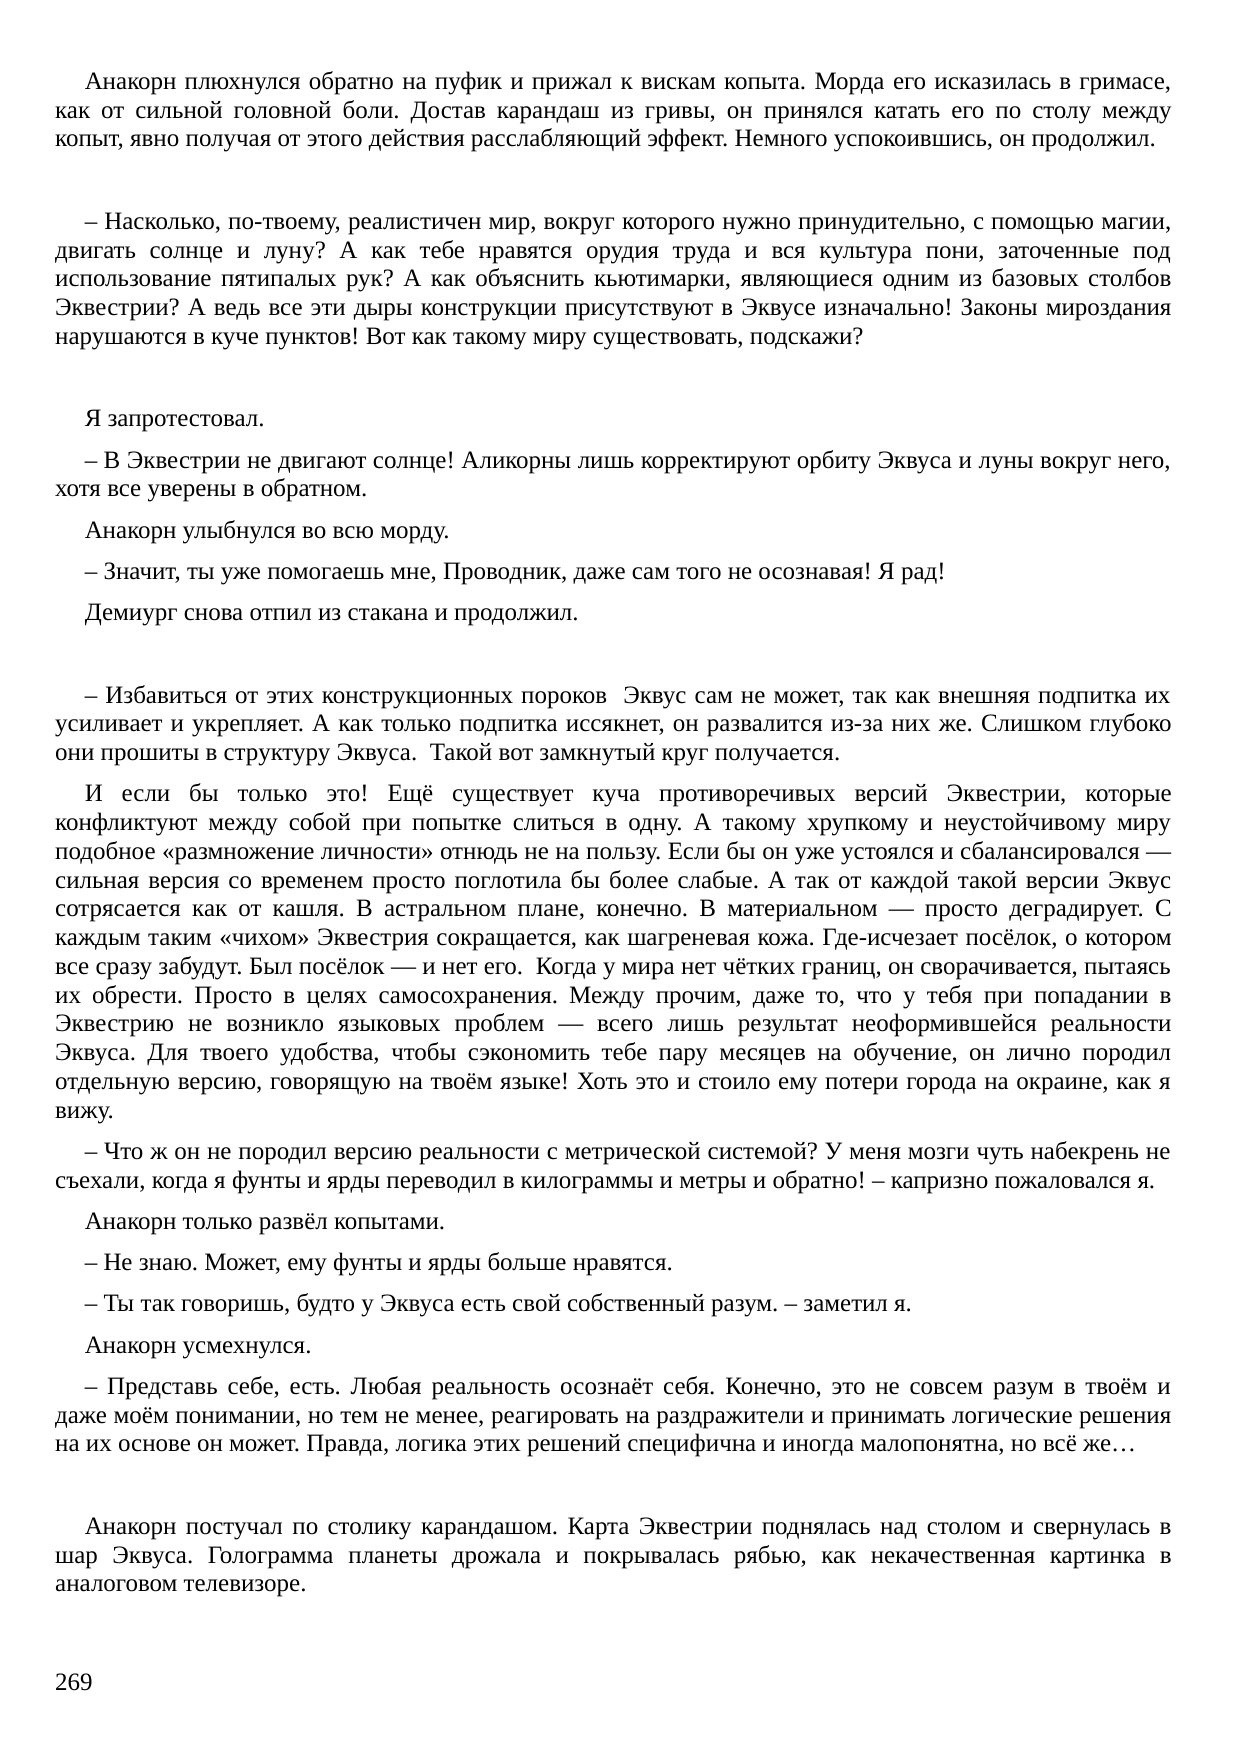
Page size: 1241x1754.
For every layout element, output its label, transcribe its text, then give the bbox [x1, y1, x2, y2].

text Анакорн плюхнулся обратно на пуфик и прижал к вискам копыта. Морда его исказилась в гримасе, как от сильной головной боли. Достав карандаш из гривы, он принялся катать его по столу между копыт, явно получая от этого действия расслабляющий эффект. Немного успокоившись, он продолжил. [55, 66, 1173, 152]
text – Избавиться от этих конструкционных пороков Эквус сам не может, так как внешняя подпитка их усиливает и укрепляет. А как только подпитка иссякнет, он развалится из-за них же. Слишком глубоко они прошиты в структуру Эквуса. Такой вот замкнутый круг получается. [55, 680, 1173, 766]
text И если бы только это! Ещё существует куча противоречивых версий Эквестрии, которые конфликтуют между собой при попытке слиться в одну. А такому хрупкому и неустойчивому миру подобное «размножение личности» отнюдь не на пользу. Если бы он уже устоялся и сбалансировался — сильная версия со временем просто поглотила бы более слабые. А так от каждой такой версии Эквус сотрясается как от кашля. В астральном плане, конечно. В материальном — просто деградирует. С каждым таким «чихом» Эквестрия сокращается, как шагреневая кожа. Где-исчезает посёлок, о котором все сразу забудут. Был посёлок — и нет его. Когда у мира нет чётких границ, он сворачивается, пытаясь их обрести. Просто в целях самосохранения. Между прочим, даже то, что у тебя при попадании в Эквестрию не возникло языковых проблем — всего лишь результат неоформившейся реальности Эквуса. Для твоего удобства, чтобы сэкономить тебе пару месяцев на обучение, он лично породил отдельную версию, говорящую на твоём языке! Хоть это и стоило ему потери города на окраине, как я вижу. [55, 778, 1173, 1123]
text – Что ж он не породил версию реальности с метрической системой? У меня мозги чуть набекрень не съехали, когда я фунты и ярды переводил в килограммы и метры и обратно! – капризно пожаловался я. [55, 1136, 1173, 1193]
text – В Эквестрии не двигают солнце! Аликорны лишь корректируют орбиту Эквуса и луны вокруг него, хотя все уверены в обратном. [55, 445, 1173, 502]
text Анакорн постучал по столику карандашом. Карта Эквестрии поднялась над столом и свернулась в шар Эквуса. Голограмма планеты дрожала и покрывалась рябью, как некачественная картинка в аналоговом телевизоре. [55, 1511, 1173, 1597]
text – Насколько, по-твоему, реалистичен мир, вокруг которого нужно принудительно, с помощью магии, двигать солнце и луну? А как тебе нравятся орудия труда и вся культура пони, заточенные под использование пятипалых рук? А как объяснить кьютимарки, являющиеся одним из базовых столбов Эквестрии? А ведь все эти дыры конструкции присутствуют в Эквусе изначально! Законы мироздания нарушаются в куче пунктов! Вот как такому миру существовать, подскажи? [55, 206, 1173, 350]
text Анакорн улыбнулся во всю морду. [55, 515, 1173, 543]
text – Не знаю. Может, ему фунты и ярды больше нравятся. [55, 1247, 1173, 1276]
text – Значит, ты уже помогаешь мне, Проводник, даже сам того не осознавая! Я рад! [55, 556, 1173, 585]
text Анакорн усмехнулся. [55, 1330, 1173, 1358]
text Анакорн только развёл копытами. [55, 1206, 1173, 1235]
text Я запротестовал. [55, 403, 1173, 432]
text – Представь себе, есть. Любая реальность осознаёт себя. Конечно, это не совсем разум в твоём и даже моём понимании, но тем не менее, реагировать на раздражители и принимать логические решения на их основе он может. Правда, логика этих решений специфична и иногда малопонятна, но всё же… [55, 1371, 1173, 1457]
text Демиург снова отпил из стакана и продолжил. [55, 597, 1173, 626]
text – Ты так говоришь, будто у Эквуса есть свой собственный разум. – заметил я. [55, 1288, 1173, 1317]
